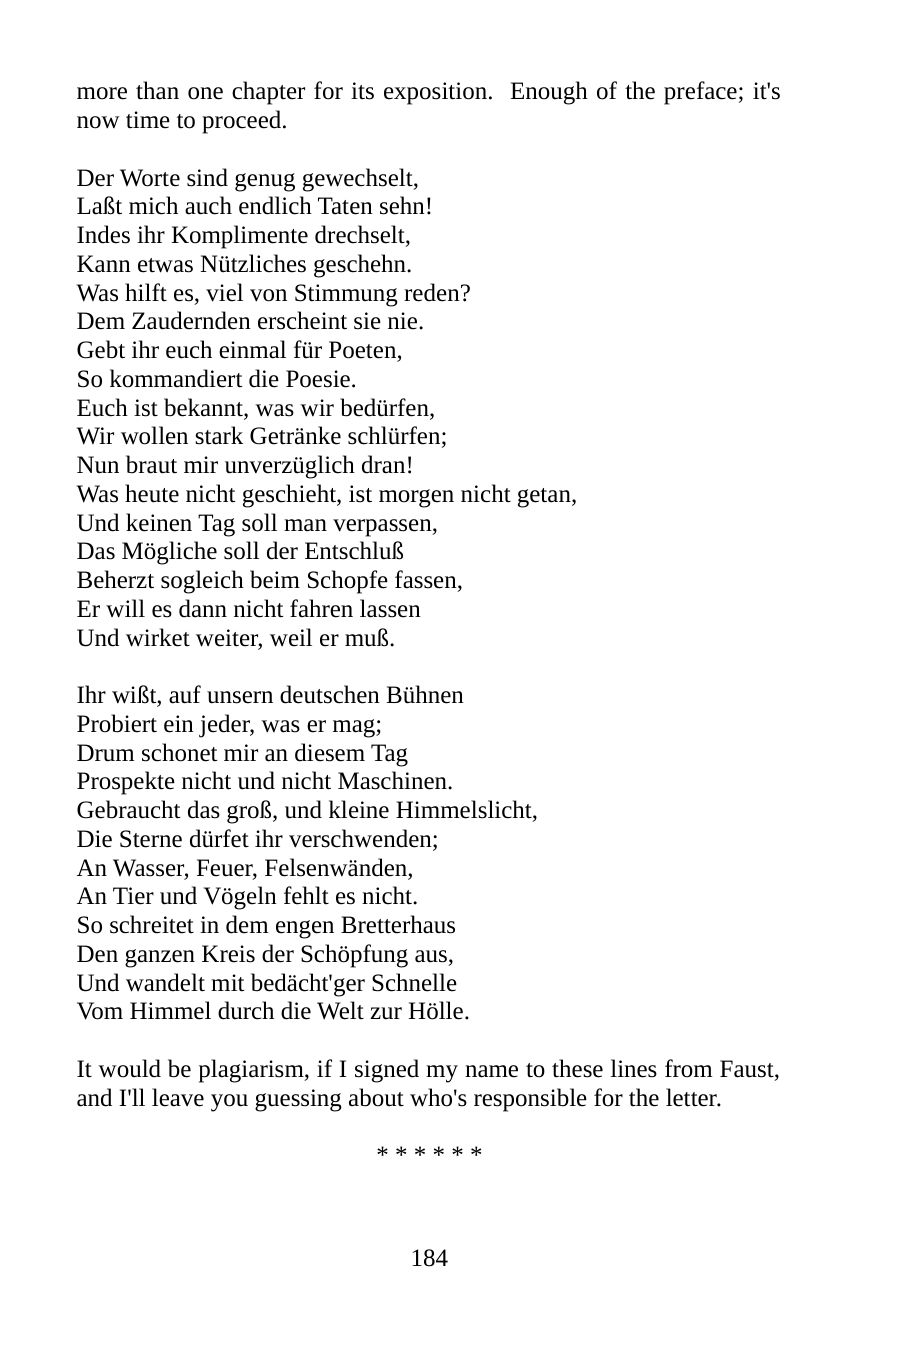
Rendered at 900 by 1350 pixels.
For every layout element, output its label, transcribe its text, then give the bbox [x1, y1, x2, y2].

text Und keinen Tag soll man verpassen, [76, 508, 782, 536]
text Was heute nicht geschieht, ist morgen nicht getan, [76, 479, 782, 508]
text Vom Himmel durch die Welt zur Hölle. [76, 996, 782, 1025]
text Ihr wißt, auf unsern deutschen Bühnen [76, 680, 782, 709]
text Beherzt sogleich beim Schopfe fassen, [76, 565, 782, 594]
text Was hilft es, viel von Stimmung reden? [76, 278, 782, 306]
text Prospekte nicht und nicht Maschinen. [76, 766, 782, 795]
text Indes ihr Komplimente drechselt, [76, 220, 782, 249]
text Kann etwas Nützliches geschehn. [76, 249, 782, 278]
text Und wandelt mit bedächt'ger Schnelle [76, 968, 782, 996]
text Laßt mich auch endlich Taten sehn! [76, 191, 782, 220]
text Dem Zaudernden erscheint sie nie. [76, 306, 782, 335]
text Nun braut mir unverzüglich dran! [76, 450, 782, 479]
text It would be plagiarism, if I signed my name to these lines from Faust, and I'll leave you guessing about who's responsible for the letter. [76, 1054, 782, 1111]
text Der Worte sind genug gewechselt, [76, 163, 782, 191]
text * * * * * * [76, 1140, 782, 1169]
text Das Mögliche soll der Entschluß [76, 536, 782, 565]
text Euch ist bekannt, was wir bedürfen, [76, 393, 782, 421]
text Die Sterne dürfet ihr verschwenden; [76, 824, 782, 853]
text Und wirket weiter, weil er muß. [76, 623, 782, 651]
text Drum schonet mir an diesem Tag [76, 738, 782, 766]
text So kommandiert die Poesie. [76, 364, 782, 393]
text more than one chapter for its exposition. Enough of the preface; it's now time to proceed. [76, 76, 782, 134]
text An Wasser, Feuer, Felsenwänden, [76, 853, 782, 881]
text Er will es dann nicht fahren lassen [76, 594, 782, 623]
text Den ganzen Kreis der Schöpfung aus, [76, 939, 782, 968]
text An Tier und Vögeln fehlt es nicht. [76, 881, 782, 910]
text Wir wollen stark Getränke schlürfen; [76, 421, 782, 450]
text Gebraucht das groß, und kleine Himmelslicht, [76, 795, 782, 824]
text Probiert ein jeder, was er mag; [76, 709, 782, 738]
text So schreitet in dem engen Bretterhaus [76, 910, 782, 939]
text Gebt ihr euch einmal für Poeten, [76, 335, 782, 364]
